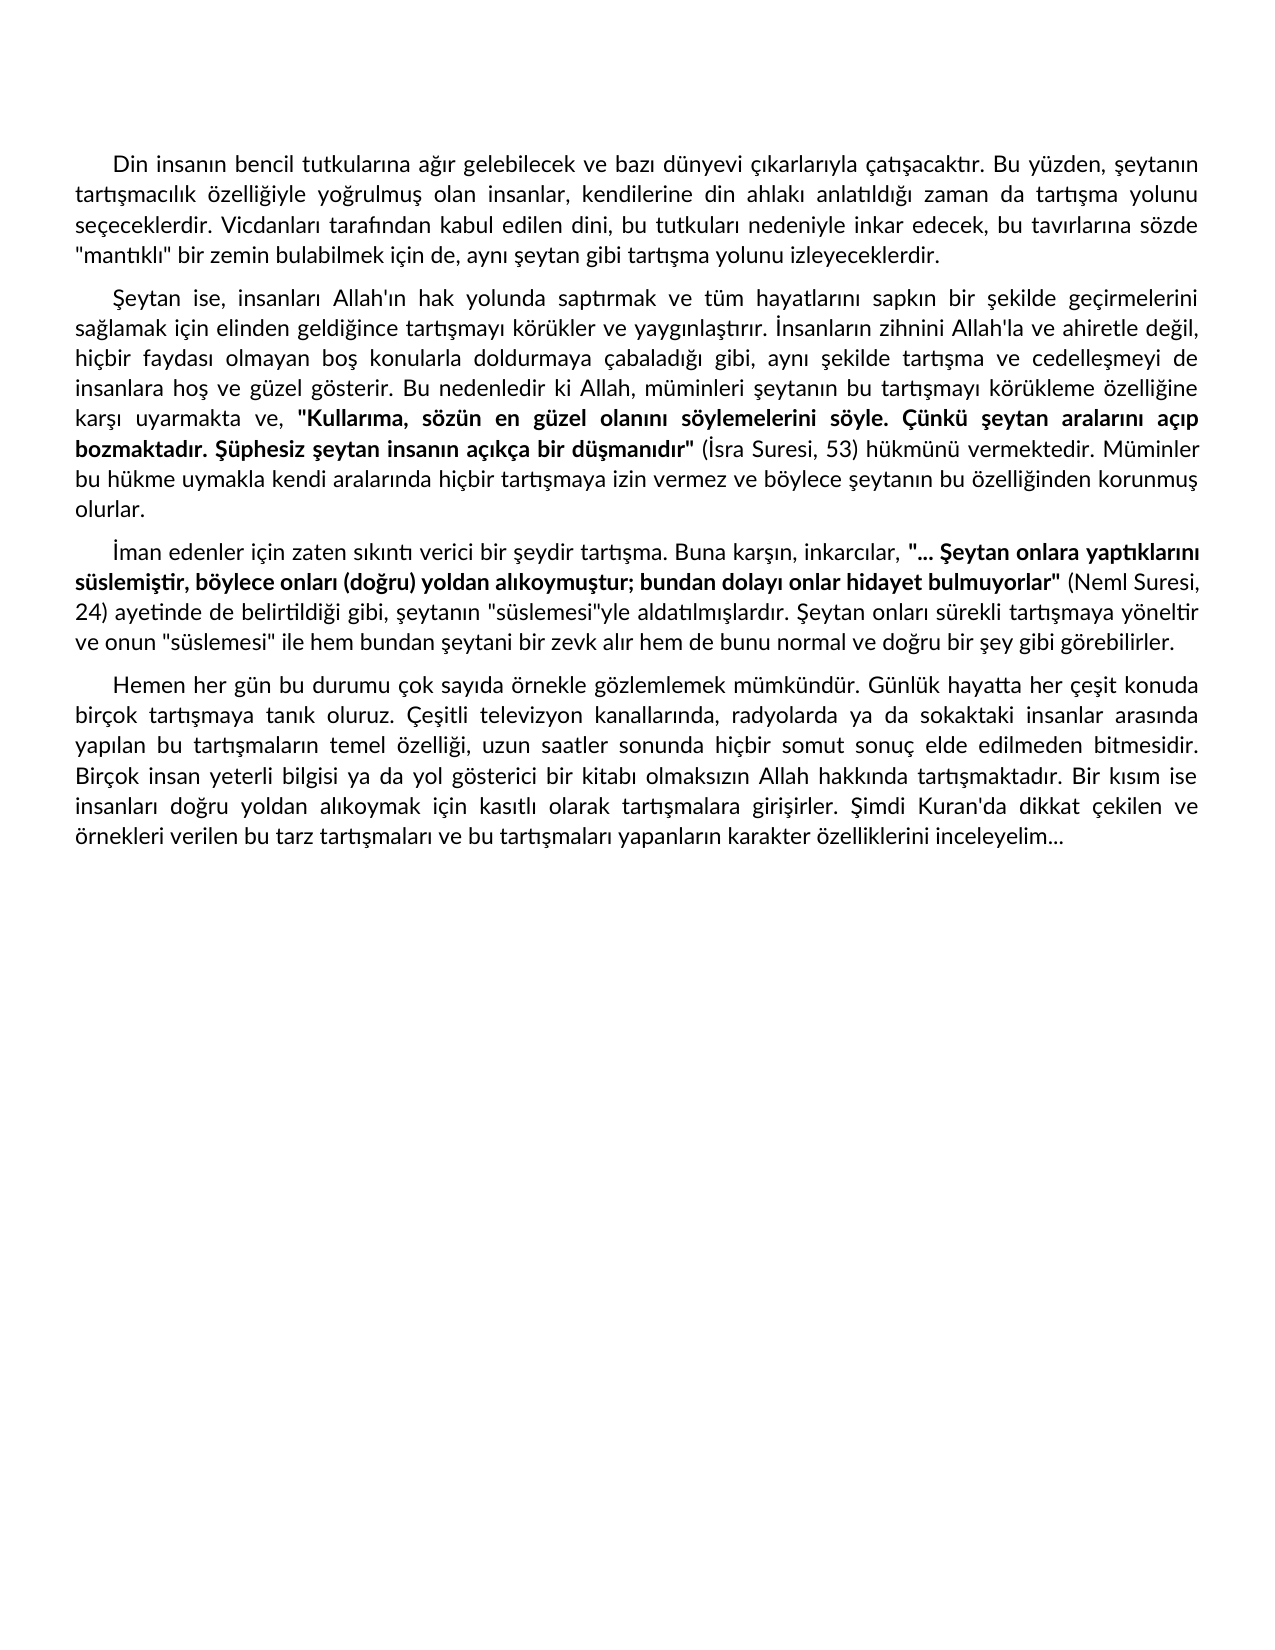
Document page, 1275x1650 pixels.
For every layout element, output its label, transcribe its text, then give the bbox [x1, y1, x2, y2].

text İman edenler için zaten sıkıntı verici bir şeydir tartışma. Buna karşın, inkarcılar, "... Şeytan onlara yaptıklarını süslemiştir, böylece onları (doğru) yoldan alıkoymuştur; bundan dolayı onlar hidayet bulmuyorlar" (Neml Suresi, 24) ayetinde de belirtildiği gibi, şeytanın "süslemesi"yle aldatılmışlardır. Şeytan onları sürekli tartışmaya yöneltir ve onun "süslemesi" ile hem bundan şeytani bir zevk alır hem de bunu normal ve doğru bir şey gibi görebilirler. [75, 537, 1200, 656]
text Hemen her gün bu durumu çok sayıda örnekle gözlemlemek mümkündür. Günlük hayatta her çeşit konuda birçok tartışmaya tanık oluruz. Çeşitli televizyon kanallarında, radyolarda ya da sokaktaki insanlar arasında yapılan bu tartışmaların temel özelliği, uzun saatler sonunda hiçbir somut sonuç elde edilmeden bitmesidir. Birçok insan yeterli bilgisi ya da yol gösterici bir kitabı olmaksızın Allah hakkında tartışmaktadır. Bir kısım ise insanları doğru yoldan alıkoymak için kasıtlı olarak tartışmalara girişirler. Şimdi Kuran'da dikkat çekilen ve örnekleri verilen bu tarz tartışmaları ve bu tartışmaları yapanların karakter özelliklerini inceleyelim... [75, 671, 1200, 849]
text Şeytan ise, insanları Allah'ın hak yolunda saptırmak ve tüm hayatlarını sapkın bir şekilde geçirmelerini sağlamak için elinden geldiğince tartışmayı körükler ve yaygınlaştırır. İnsanların zihnini Allah'la ve ahiretle değil, hiçbir faydası olmayan boş konularla doldurmaya çabaladığı gibi, aynı şekilde tartışma ve cedelleşmeyi de insanlara hoş ve güzel gösterir. Bu nedenledir ki Allah, müminleri şeytanın bu tartışmayı körükleme özelliğine karşı uyarmakta ve, "Kullarıma, sözün en güzel olanını söylemelerini söyle. Çünkü şeytan aralarını açıp bozmaktadır. Şüphesiz şeytan insanın açıkça bir düşmanıdır" (İsra Suresi, 53) hükmünü vermektedir. Müminler bu hükme uymakla kendi aralarında hiçbir tartışmaya izin vermez ve böylece şeytanın bu özelliğinden korunmuş olurlar. [75, 283, 1200, 522]
text Din insanın bencil tutkularına ağır gelebilecek ve bazı dünyevi çıkarlarıyla çatışacaktır. Bu yüzden, şeytanın tartışmacılık özelliğiyle yoğrulmuş olan insanlar, kendilerine din ahlakı anlatıldığı zaman da tartışma yolunu seçeceklerdir. Vicdanları tarafından kabul edilen dini, bu tutkuları nedeniyle inkar edecek, bu tavırlarına sözde "mantıklı" bir zemin bulabilmek için de, aynı şeytan gibi tartışma yolunu izleyeceklerdir. [75, 150, 1200, 268]
